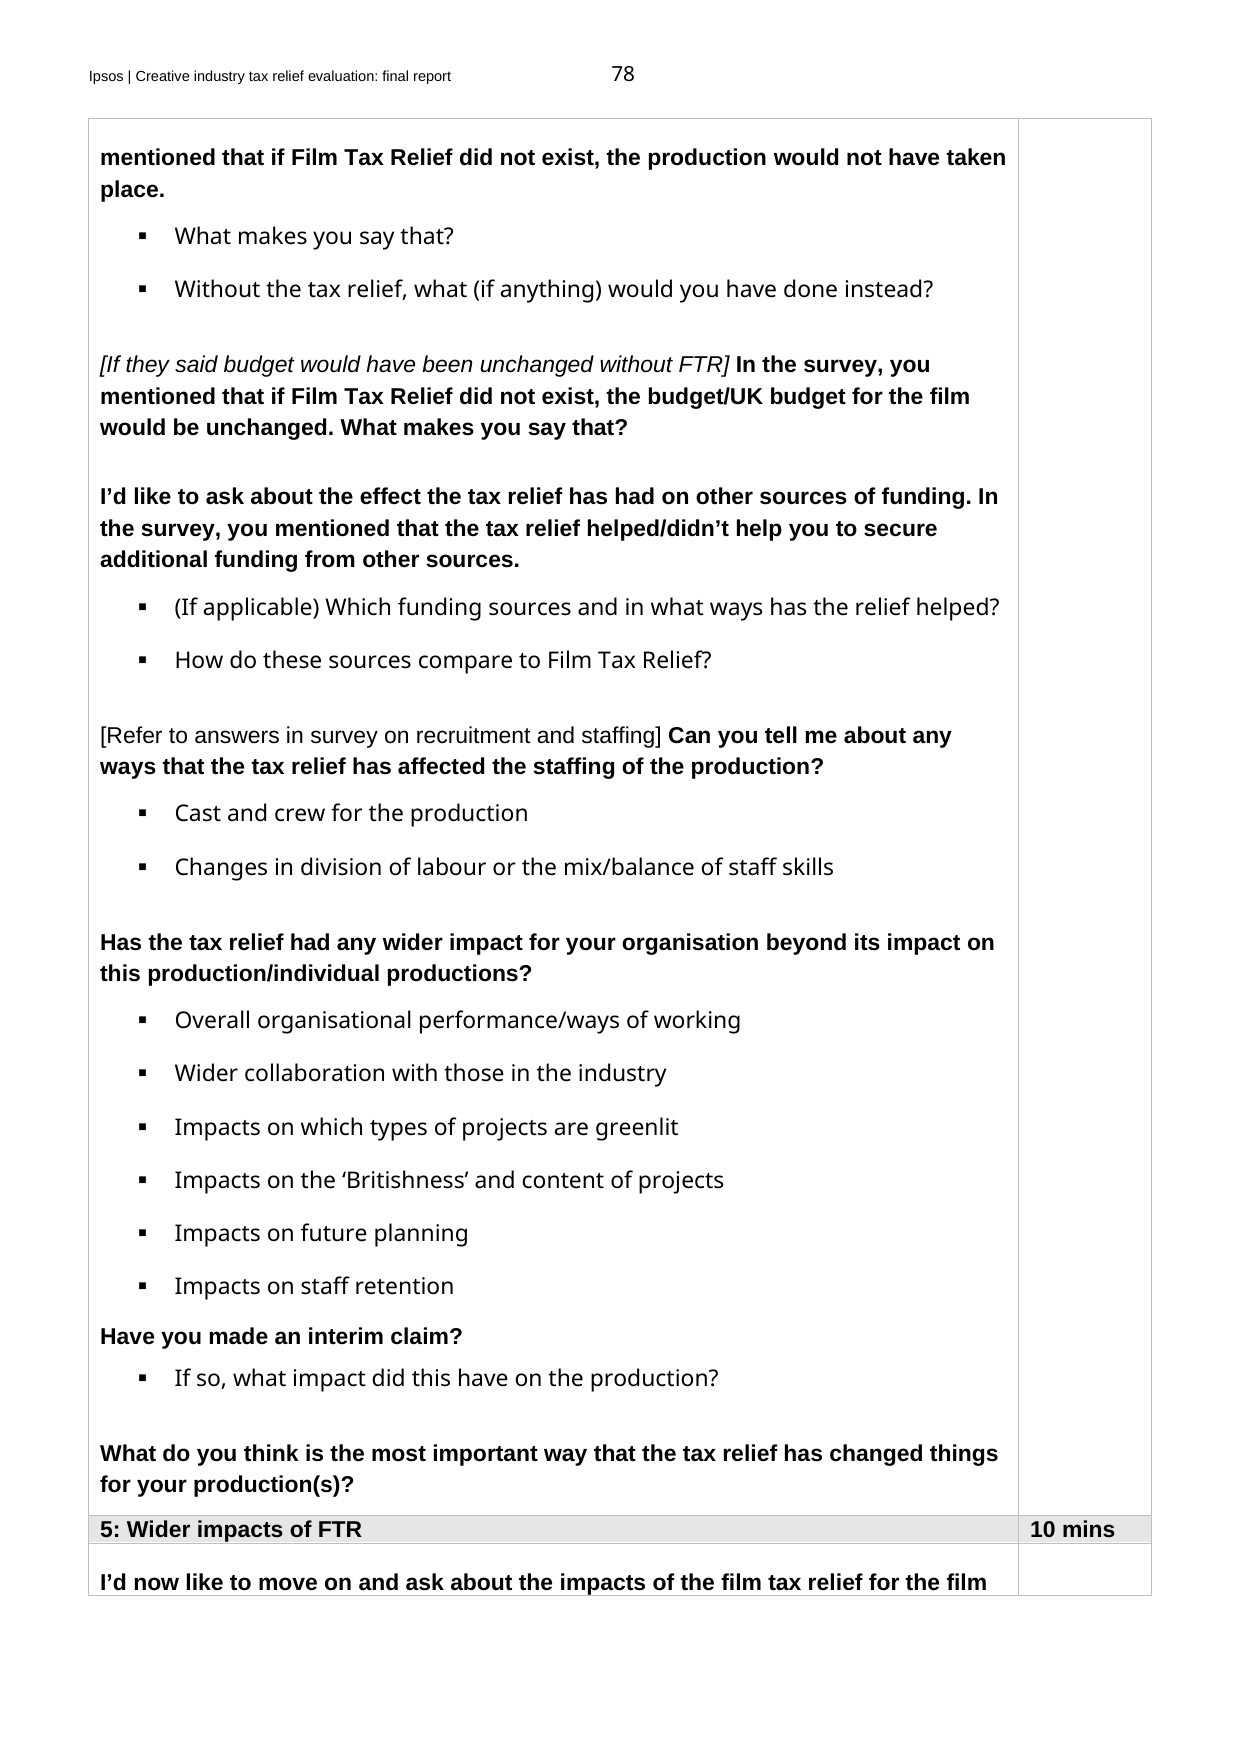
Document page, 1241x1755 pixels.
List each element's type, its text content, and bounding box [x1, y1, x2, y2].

table_cell [1019, 119, 1151, 1515]
table_cell [1019, 1544, 1151, 1595]
table_cell I’d now like to move on and ask about the impacts of the film tax relief for the film [89, 1544, 1018, 1595]
table_cell 10 mins [1019, 1516, 1151, 1542]
table_cell mentioned that if Film Tax Relief did not exist, the production would not have taken place. What makes you say that? Without the tax relief, what (if anything) would you have done instead? [If they said budget would have been unchanged without FTR] In the survey, you mentioned that if Film Tax Relief did not exist, the budget/UK budget for the film would be unchanged. What makes you say that? I’d like to ask about the effect the tax relief has had on other sources of funding. In the survey, you mentioned that the tax relief helped/didn’t help you to secure additional funding from other sources. (If applicable) Which funding sources and in what ways has the relief helped? How do these sources compare to Film Tax Relief? [Refer to answers in survey on recruitment and staffing] Can you tell me about any ways that the tax relief has affected the staffing of the production? Cast and crew for the production Changes in division of labour or the mix/balance of staff skills Has the tax relief had any wider impact for your organisation beyond its impact on this production/individual productions? Overall organisational performance/ways of working Wider collaboration with those in the industry Impacts on which types of projects are greenlit Impacts on the ‘Britishness’ and content of projects Impacts on future planning Impacts on staff retention Have you made an interim claim? If so, what impact did this have on the production? What do you think is the most important way that the tax relief has changed things for your production(s)? [89, 119, 1018, 1515]
table_cell 5: Wider impacts of FTR [89, 1516, 1018, 1542]
